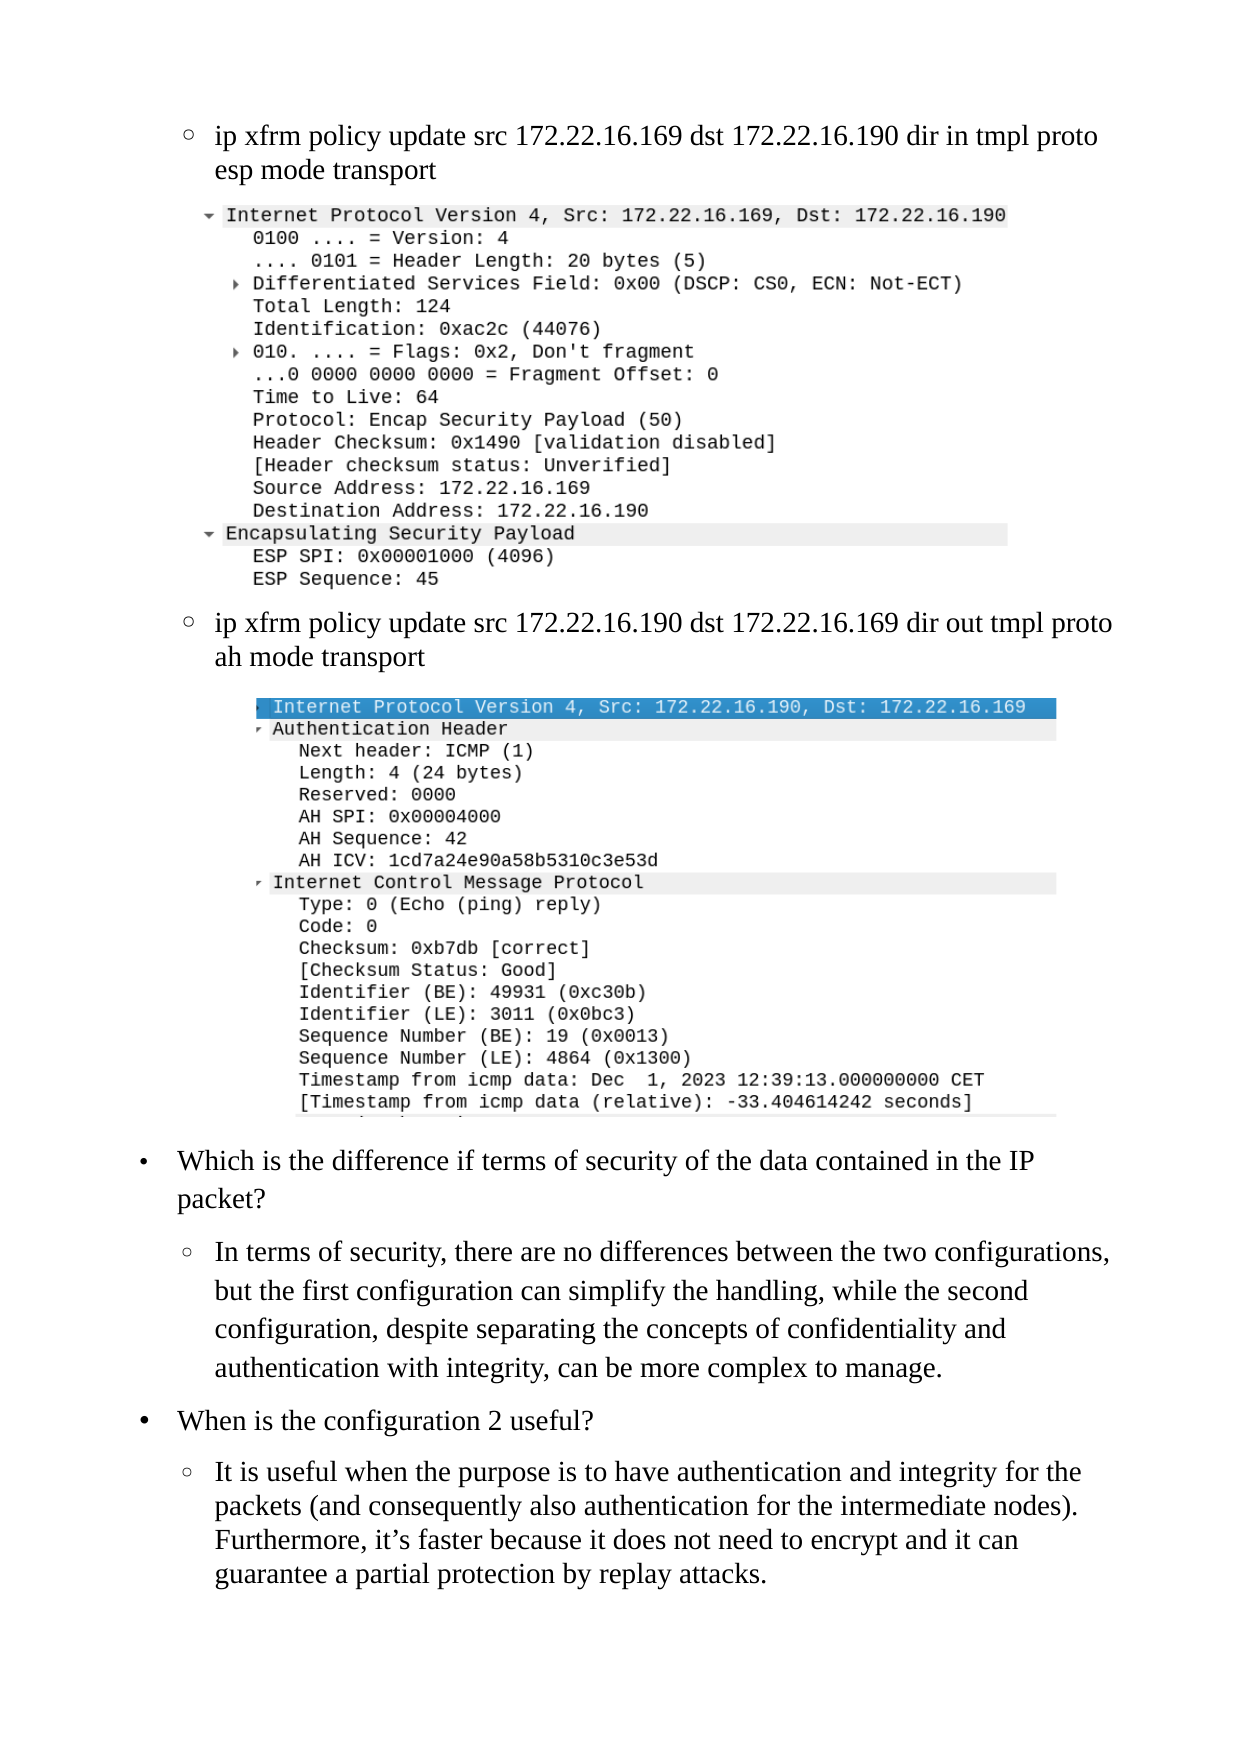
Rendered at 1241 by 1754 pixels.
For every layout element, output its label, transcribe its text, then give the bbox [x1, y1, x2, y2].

picture [256, 698, 1057, 1117]
list ip xfrm policy update src 172.22.16.169 dst 172.22.16.190 dir in tmpl proto esp mode transport [177, 118, 1123, 186]
list In terms of security, there are no differences between the two configurations, but the first configuration can simplify the handling, while the second configuration, despite separating the concepts of confidentiality and authentication with integrity, can be more complex to manage. [177, 1234, 1123, 1383]
list It is useful when the purpose is to have authentication and integrity for the packets (and consequently also authentication for the intermediate nodes). Furthermore, it’s faster because it does not need to encrypt and it can guarantee a partial protection by replay attacks. [177, 1454, 1123, 1590]
picture [201, 204, 1008, 599]
list Which is the difference if terms of security of the data contained in the IP packet? [139, 1143, 1123, 1215]
list ip xfrm policy update src 172.22.16.190 dst 172.22.16.169 dir out tmpl proto ah mode transport [177, 605, 1123, 673]
list When is the configuration 2 useful? [139, 1403, 1123, 1437]
